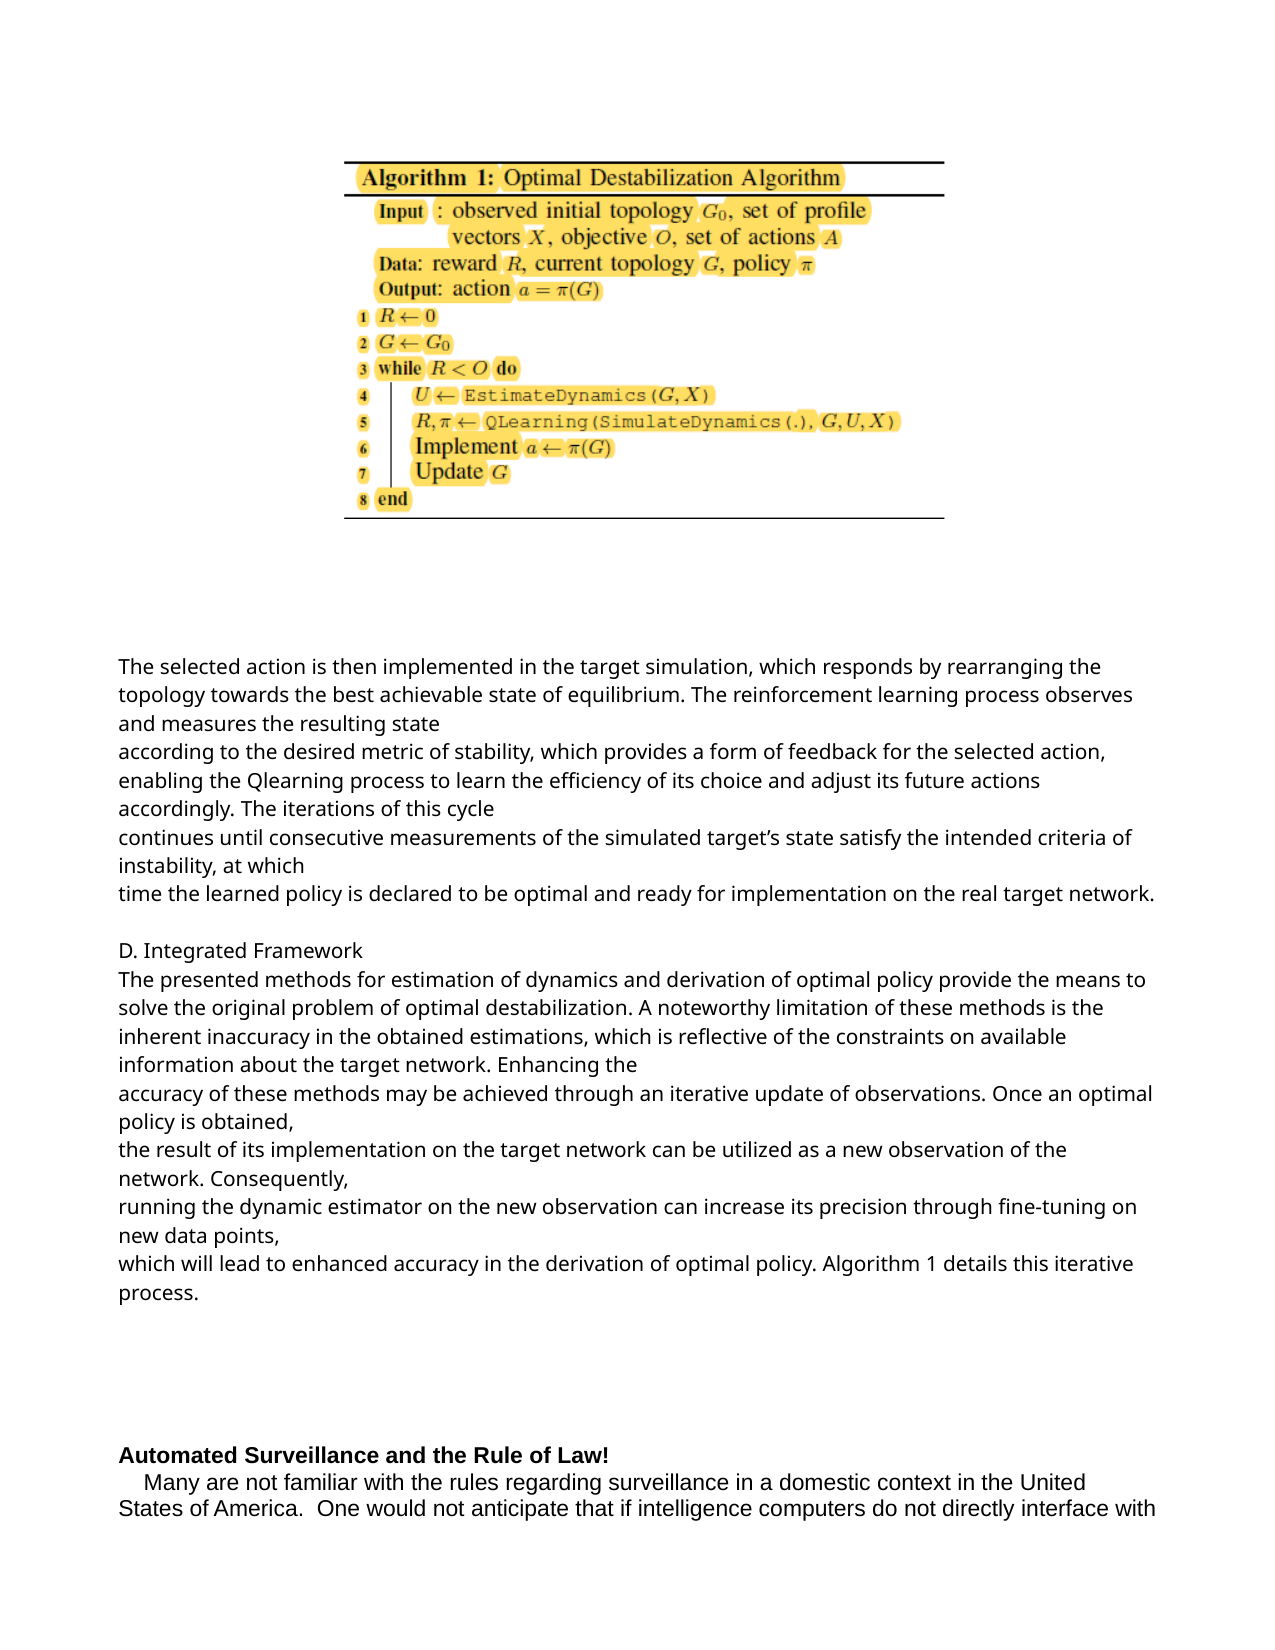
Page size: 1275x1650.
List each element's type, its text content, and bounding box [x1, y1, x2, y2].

text running the dynamic estimator on the new observation can increase its precision through fine-tuning on new data points, [118, 1192, 1157, 1249]
text the result of its implementation on the target network can be utilized as a new observation of the network. Consequently, [118, 1136, 1157, 1192]
picture [328, 144, 947, 519]
text continues until consecutive measurements of the simulated target’s state satisfy the intended criteria of instability, at which [118, 823, 1157, 879]
text The selected action is then implemented in the target simulation, which responds by rearranging the topology towards the best achievable state of equilibrium. The reinforcement learning process observes and measures the resulting state [118, 652, 1157, 737]
text according to the desired metric of stability, which provides a form of feedback for the selected action, enabling the Qlearning process to learn the efficiency of its choice and adjust its future actions accordingly. The iterations of this cycle [118, 737, 1157, 823]
text Many are not familiar with the rules regarding surveillance in a domestic context in the United States of America. One would not anticipate that if intelligence computers do not directly interface with [118, 1468, 1157, 1521]
text The presented methods for estimation of dynamics and derivation of optimal policy provide the means to solve the original problem of optimal destabilization. A noteworthy limitation of these methods is the inherent inaccuracy in the obtained estimations, which is reflective of the constraints on available information about the target network. Enhancing the [118, 965, 1157, 1079]
text Automated Surveillance and the Rule of Law! [118, 1442, 1157, 1468]
text accuracy of these methods may be achieved through an iterative update of observations. Once an optimal policy is obtained, [118, 1079, 1157, 1136]
text D. Integrated Framework [118, 936, 1157, 965]
text time the learned policy is declared to be optimal and ready for implementation on the real target network. [118, 879, 1157, 908]
text which will lead to enhanced accuracy in the derivation of optimal policy. Algorithm 1 details this iterative process. [118, 1249, 1157, 1306]
